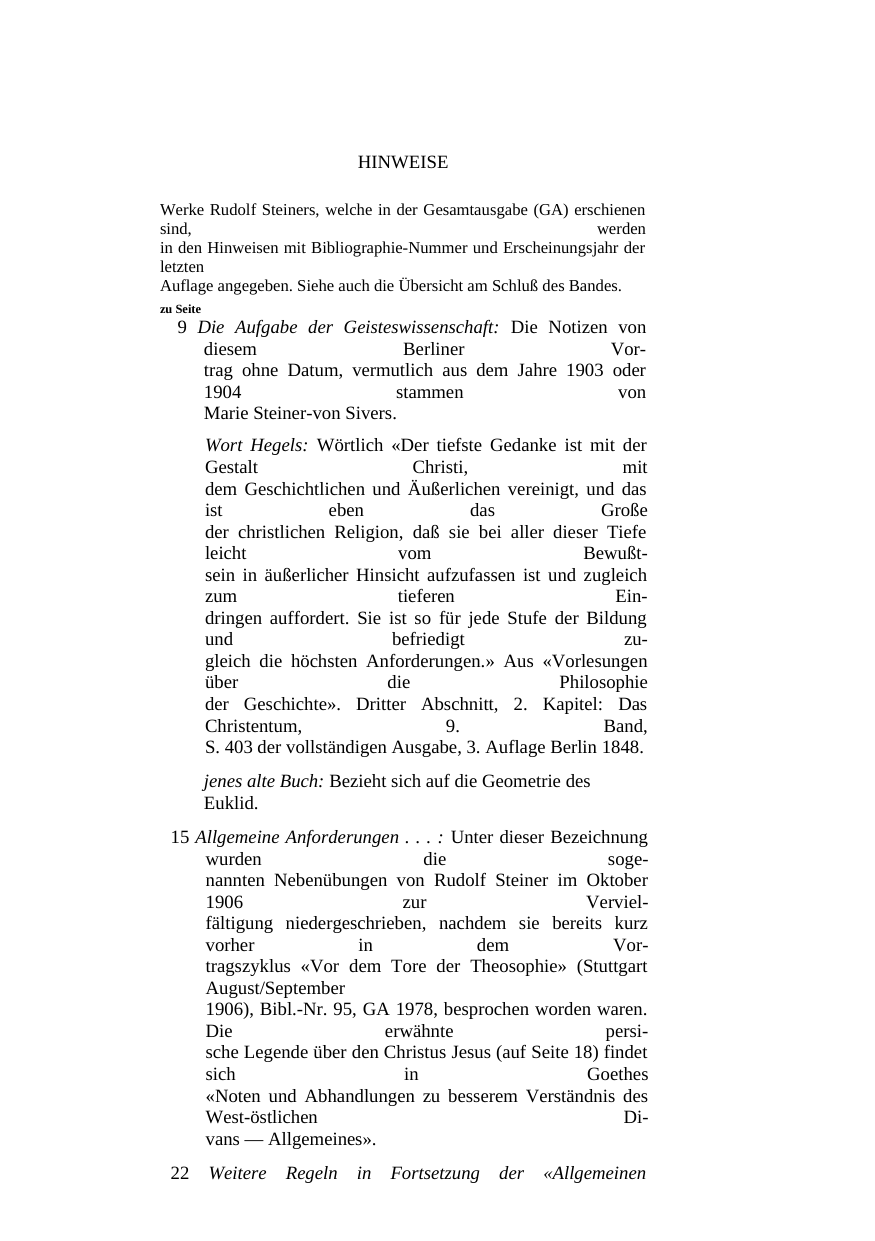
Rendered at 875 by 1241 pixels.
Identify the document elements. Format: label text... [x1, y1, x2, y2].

text HINWEISE [160, 151, 646, 172]
text Werke Rudolf Steiners, welche in der Gesamtausgabe (GA) erschienen sind, werden in den Hinweisen mit Bibliographie-Nummer und Erscheinungsjahr der letzten Auflage angegeben. Siehe auch die Übersicht am Schluß des Bandes. [160, 199, 646, 295]
text 15 Allgemeine Anforderungen . . . : Unter dieser Bezeichnung wurden die soge- nannten Nebenübungen von Rudolf Steiner im Oktober 1906 zur Verviel- fältigung niedergeschrieben, nachdem sie bereits kurz vorher in dem Vor- tragszyklus «Vor dem Tore der Theosophie» (Stuttgart August/September 1906), Bibl.-Nr. 95, GA 1978, besprochen worden waren. Die erwähnte persi- sche Legende über den Christus Jesus (auf Seite 18) findet sich in Goethes «Noten und Abhandlungen zu besserem Verständnis des West-östlichen Di- vans — Allgemeines». [170, 826, 648, 1149]
text 22 Weitere Regeln in Fortsetzung der «Allgemeinen [170, 1162, 648, 1183]
text Wort Hegels: Wörtlich «Der tiefste Gedanke ist mit der Gestalt Christi, mit dem Geschichtlichen und Äußerlichen vereinigt, und das ist eben das Große der christlichen Religion, daß sie bei aller dieser Tiefe leicht vom Bewußt- sein in äußerlicher Hinsicht aufzufassen ist und zugleich zum tieferen Ein- dringen auffordert. Sie ist so für jede Stufe der Bildung und befriedigt zu- gleich die höchsten Anforderungen.» Aus «Vorlesungen über die Philosophie der Geschichte». Dritter Abschnitt, 2. Kapitel: Das Christentum, 9. Band, S. 403 der vollständigen Ausgabe, 3. Auflage Berlin 1848. [205, 434, 648, 758]
text 9 Die Aufgabe der Geisteswissenschaft: Die Notizen von diesem Berliner Vor- trag ohne Datum, vermutlich aus dem Jahre 1903 oder 1904 stammen von Marie Steiner-von Sivers. [177, 316, 646, 424]
text jenes alte Buch: Bezieht sich auf die Geometrie des Euklid. [204, 770, 650, 813]
text zu Seite [160, 302, 650, 316]
